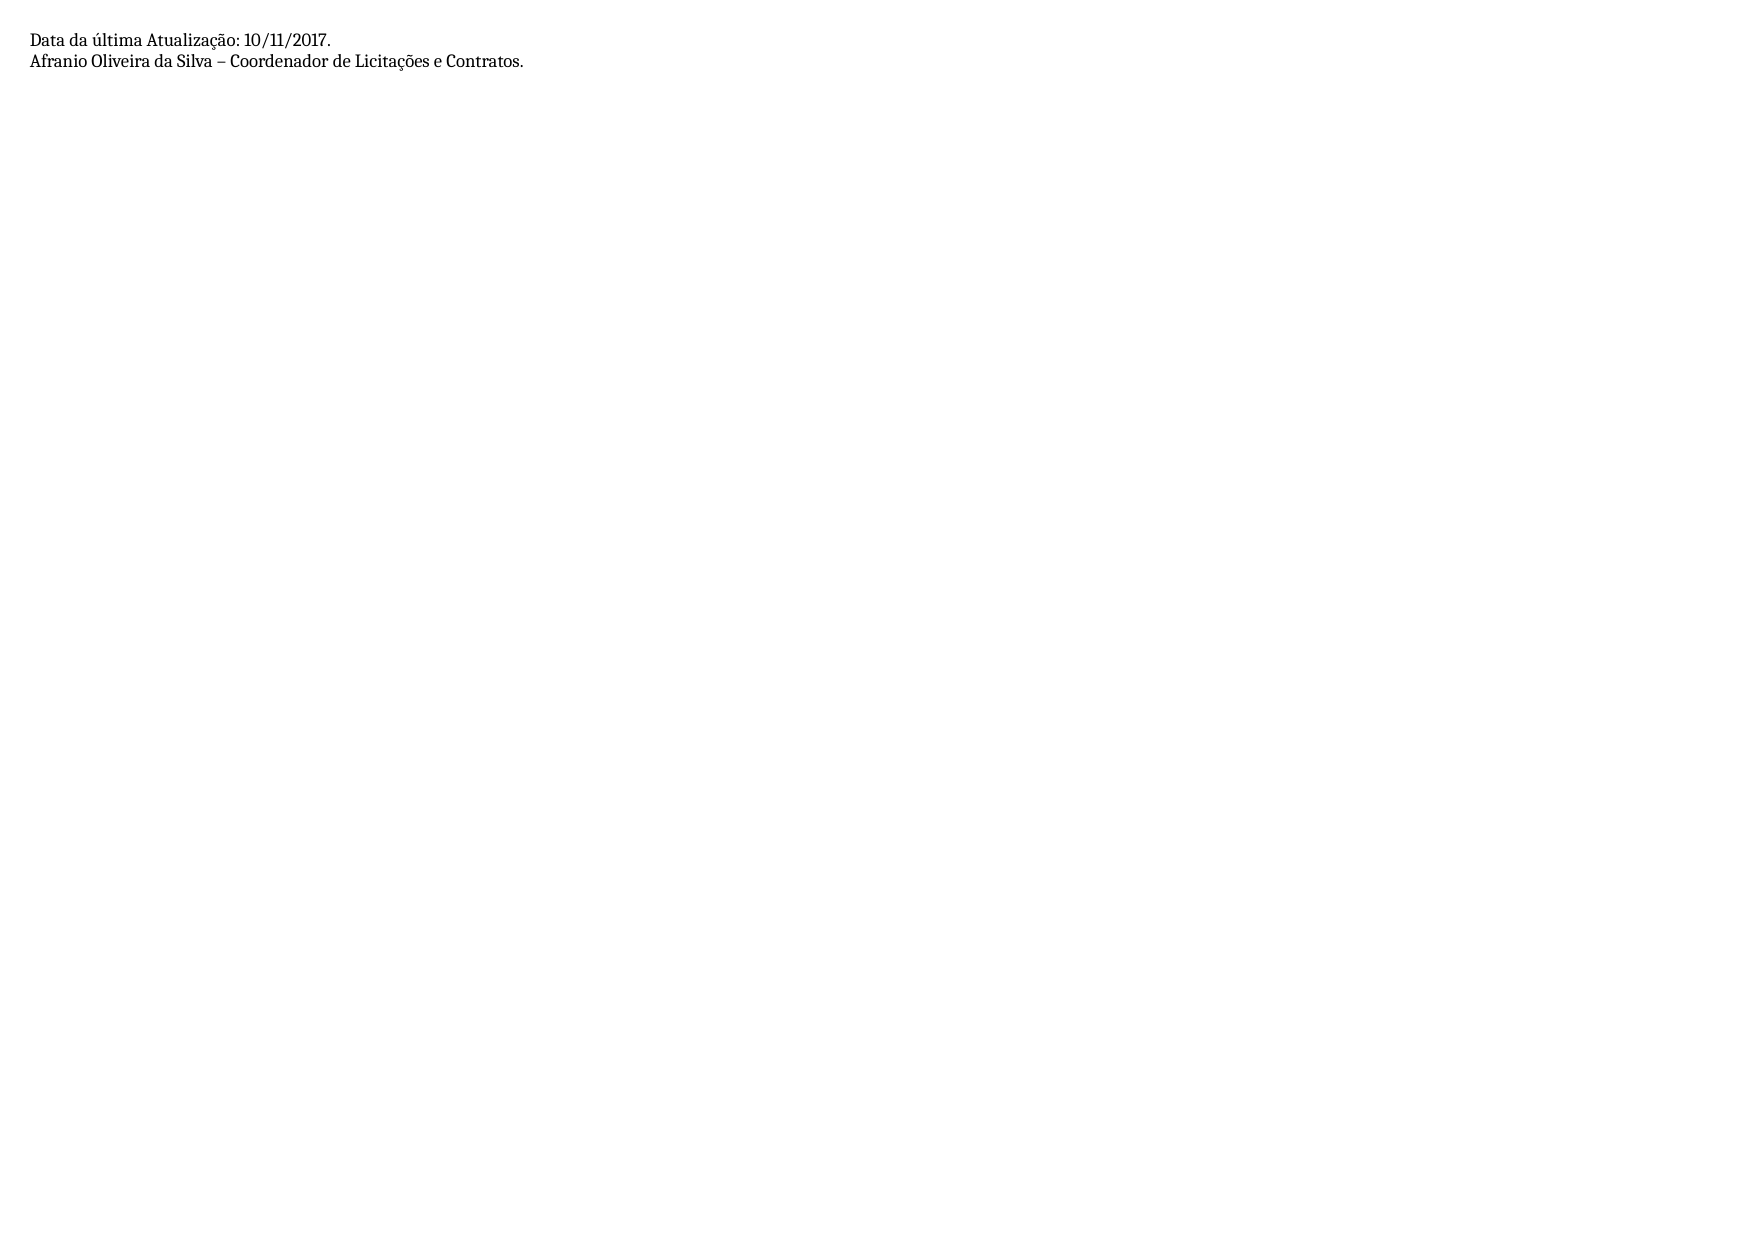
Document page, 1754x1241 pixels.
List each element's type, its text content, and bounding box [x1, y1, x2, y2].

text Afranio Oliveira da Silva – Coordenador de Licitações e Contratos. [29, 51, 1729, 73]
text Data da última Atualização: 10/11/2017. [29, 29, 1729, 51]
